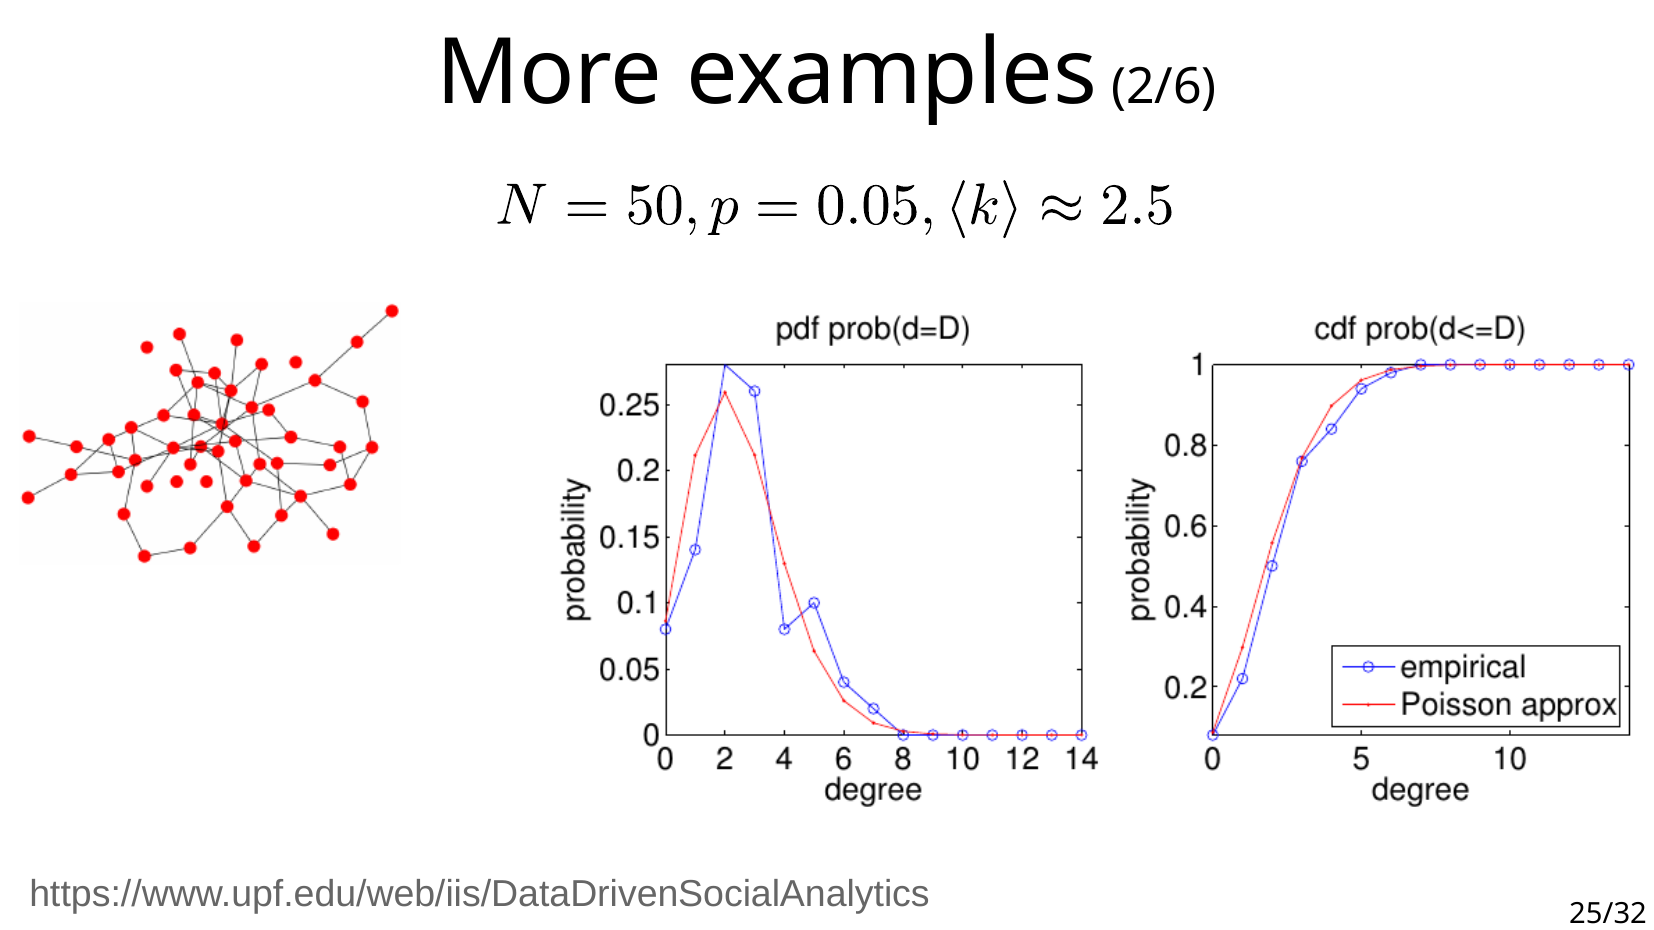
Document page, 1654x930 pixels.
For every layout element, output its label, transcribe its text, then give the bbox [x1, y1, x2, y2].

text_box https://www.upf.edu/web/iis/DataDrivenSocialAnalytics [14, 864, 1051, 922]
picture [0, 268, 1653, 832]
text_box [495, 180, 1175, 239]
title More examples (2/6) [82, 1, 1571, 135]
